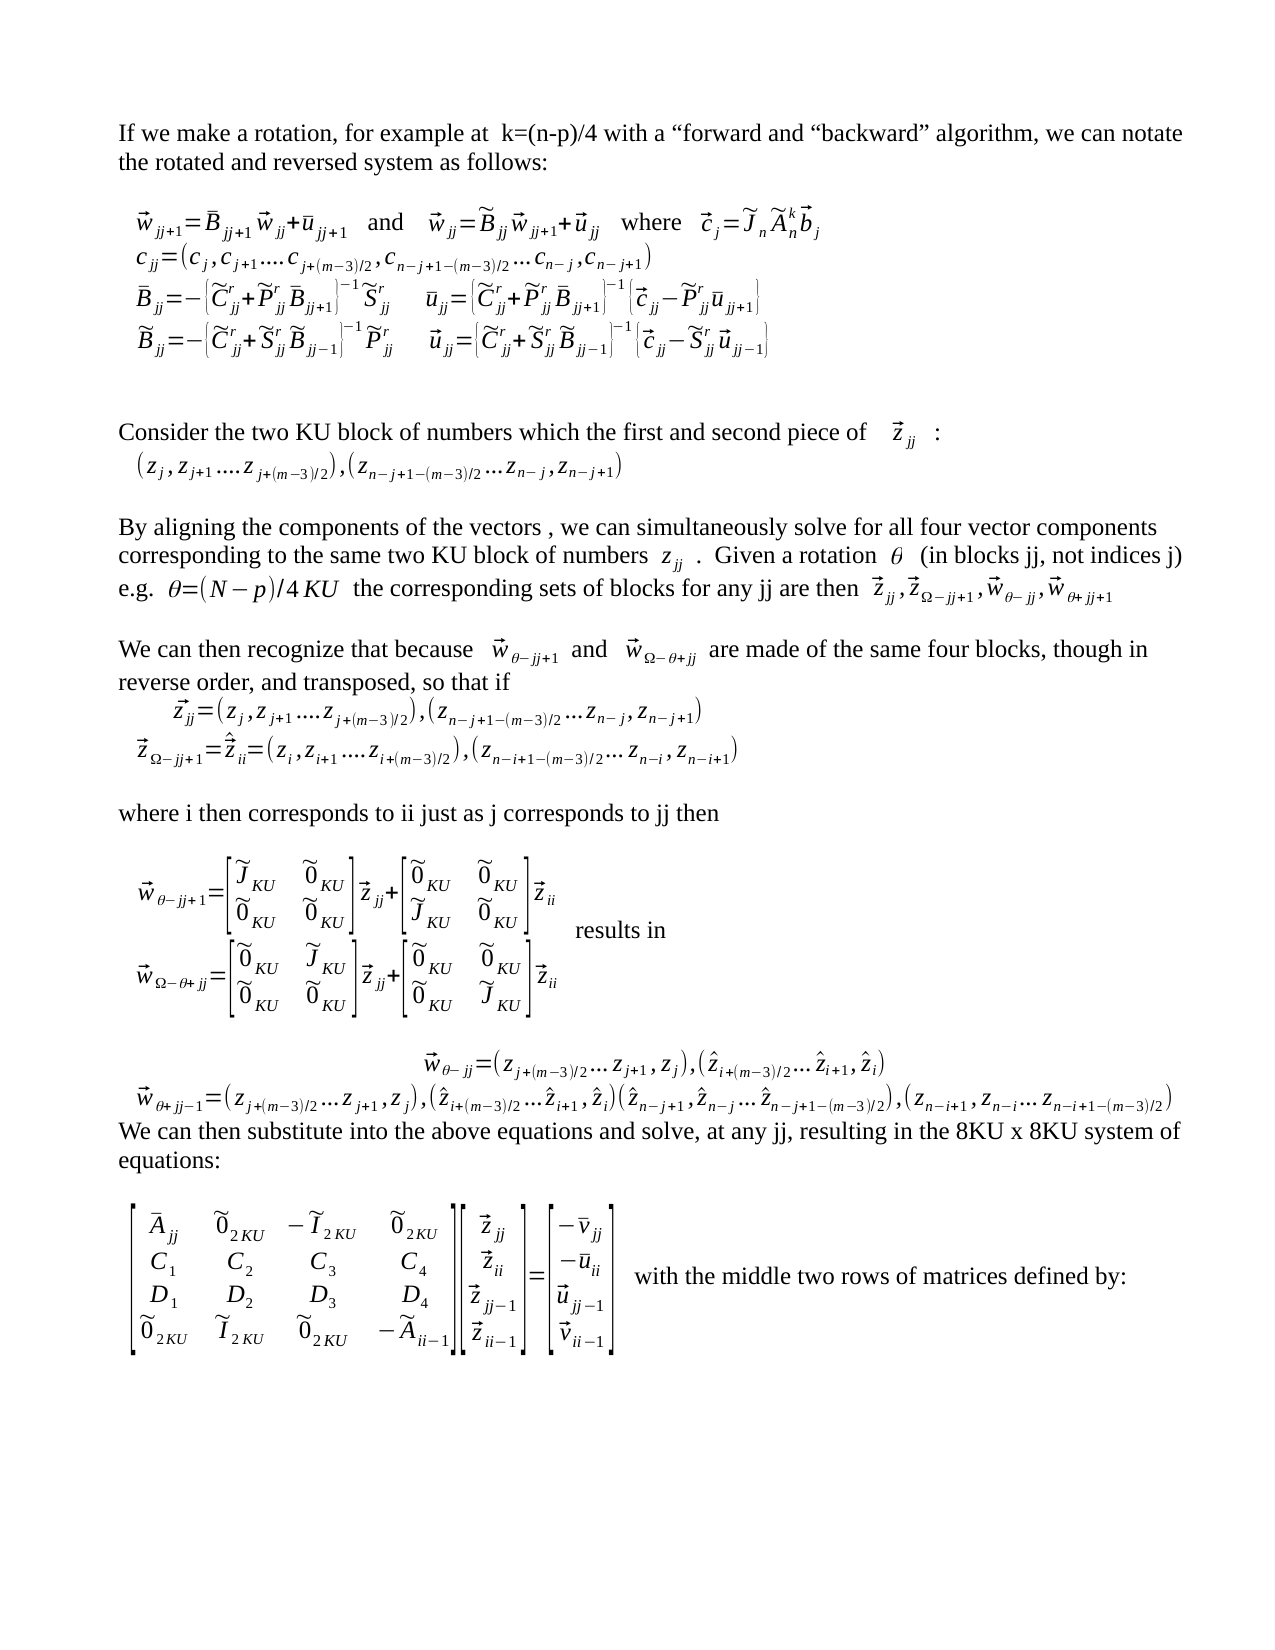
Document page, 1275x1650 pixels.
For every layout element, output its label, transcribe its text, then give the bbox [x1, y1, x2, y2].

text By aligning the components of the vectors , we can simultaneously solve for all four vector components corresponding to the same two KU block of numbers. Given a rotation (in blocks jj, not indices j) e.g.the corresponding sets of blocks for any jj are then [118, 512, 1187, 605]
text We can then recognize that because and are made of the same four blocks, though in reverse order, and transposed, so that if [118, 634, 1187, 695]
text Consider the two KU block of numbers which the first and second piece of : [118, 417, 1187, 483]
text and where [118, 204, 1187, 275]
text If we make a rotation, for example at k=(n-p)/4 with a “forward and “backward” algorithm, we can notate the rotated and reversed system as follows: [118, 118, 1187, 176]
text We can then substitute into the above equations and solve, at any jj, resulting in the 8KU x 8KU system of equations: [118, 1116, 1187, 1174]
text results in [118, 855, 1187, 1019]
text where i then corresponds to ii just as j corresponds to jj then [118, 798, 1187, 826]
text with the middle two rows of matrices defined by: [118, 1202, 1187, 1358]
